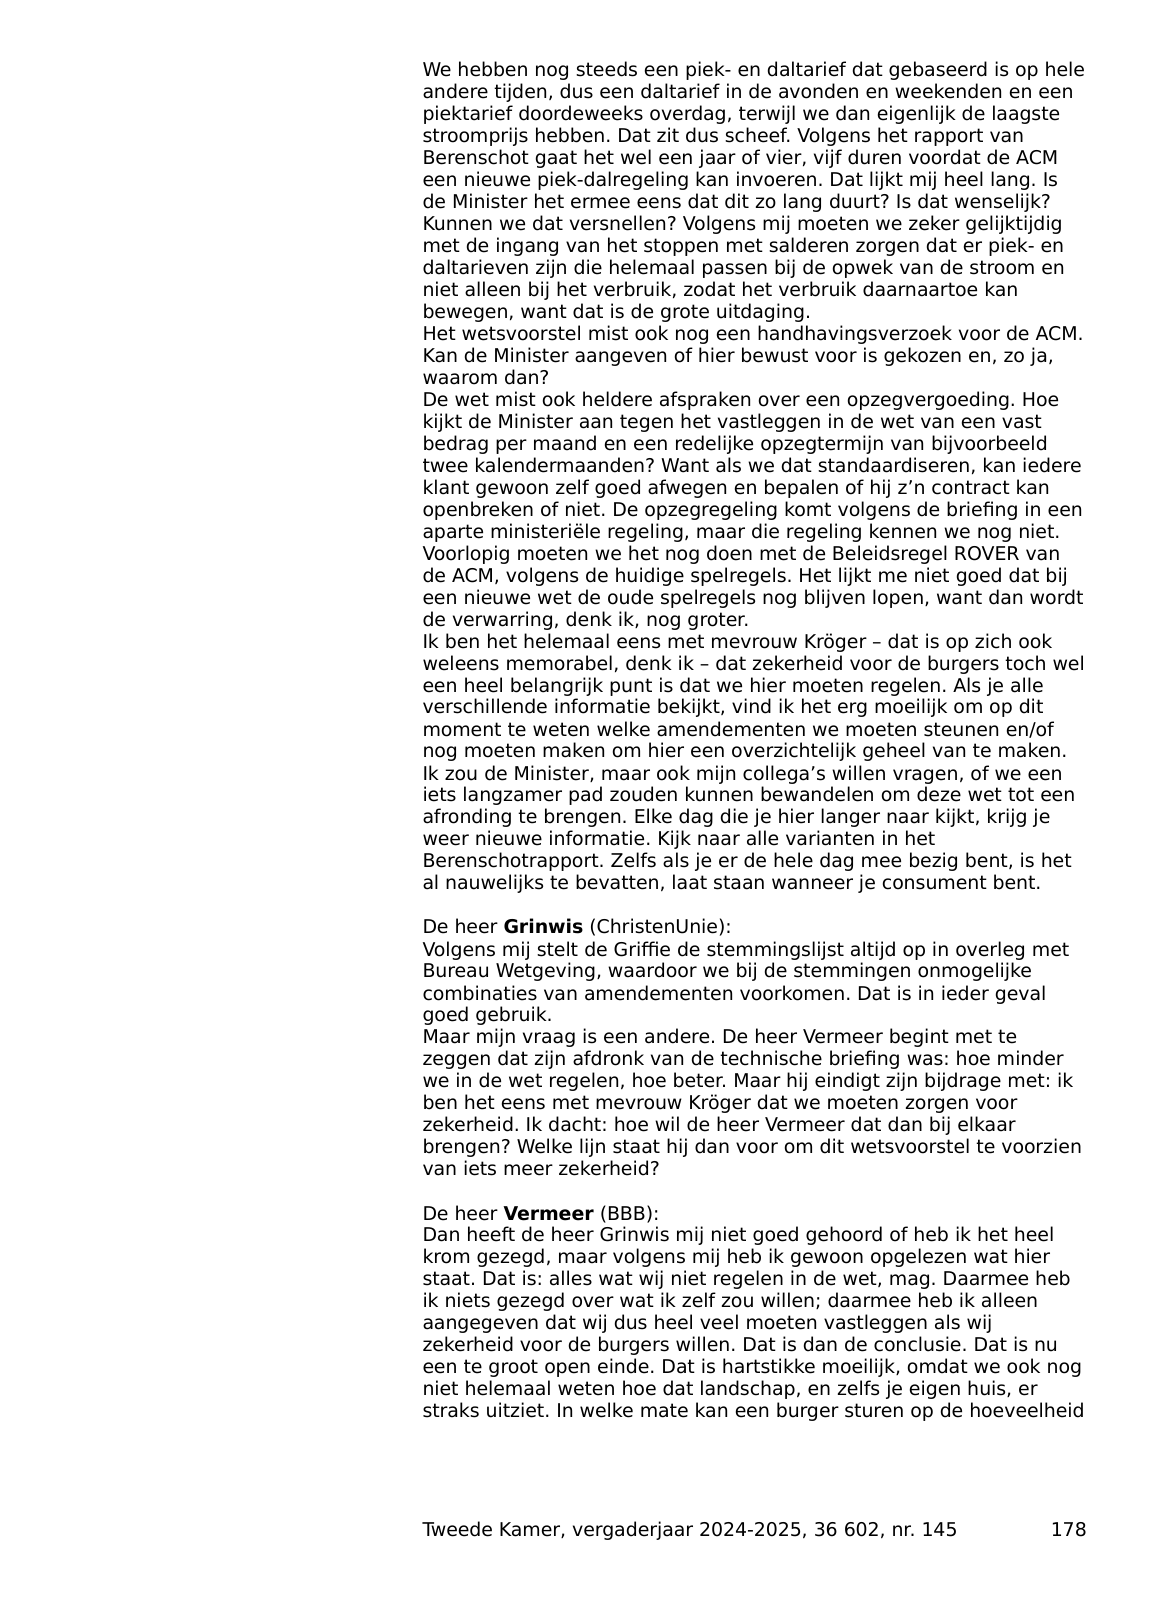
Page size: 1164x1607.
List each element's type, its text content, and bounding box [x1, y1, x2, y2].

text Dan heeft de heer Grinwis mij niet goed gehoord of heb ik het heel krom gezegd, maar volgens mij heb ik gewoon opgelezen wat hier staat. Dat is: alles wat wij niet regelen in de wet, mag. Daarmee heb ik niets gezegd over wat ik zelf zou willen; daarmee heb ik alleen aangegeven dat wij dus heel veel moeten vastleggen als wij zekerheid voor de burgers willen. Dat is dan de conclusie. Dat is nu een te groot open einde. Dat is hartstikke moeilijk, omdat we ook nog niet helemaal weten hoe dat landschap, en zelfs je eigen huis, er straks uitziet. In welke mate kan een burger sturen op de hoeveelheid [422, 1224, 1087, 1422]
text De heer Grinwis (ChristenUnie): [422, 916, 1087, 938]
text De heer Vermeer (BBB): [422, 1202, 1087, 1224]
text Het wetsvoorstel mist ook nog een handhavingsverzoek voor de ACM. Kan de Minister aangeven of hier bewust voor is gekozen en, zo ja, waarom dan? [422, 323, 1087, 389]
text We hebben nog steeds een piek- en daltarief dat gebaseerd is op hele andere tijden, dus een daltarief in de avonden en weekenden en een piektarief doordeweeks overdag, terwijl we dan eigenlijk de laagste stroomprijs hebben. Dat zit dus scheef. Volgens het rapport van Berenschot gaat het wel een jaar of vier, vijf duren voordat de ACM een nieuwe piek-dalregeling kan invoeren. Dat lijkt mij heel lang. Is de Minister het ermee eens dat dit zo lang duurt? Is dat wenselijk? Kunnen we dat versnellen? Volgens mij moeten we zeker gelijktijdig met de ingang van het stoppen met salderen zorgen dat er piek- en daltarieven zijn die helemaal passen bij de opwek van de stroom en niet alleen bij het verbruik, zodat het verbruik daarnaartoe kan bewegen, want dat is de grote uitdaging. [422, 59, 1087, 323]
text De wet mist ook heldere afspraken over een opzegvergoeding. Hoe kijkt de Minister aan tegen het vastleggen in de wet van een vast bedrag per maand en een redelijke opzegtermijn van bijvoorbeeld twee kalendermaanden? Want als we dat standaardiseren, kan iedere klant gewoon zelf goed afwegen en bepalen of hij z’n contract kan openbreken of niet. De opzegregeling komt volgens de briefing in een aparte ministeriële regeling, maar die regeling kennen we nog niet. Voorlopig moeten we het nog doen met de Beleidsregel ROVER van de ACM, volgens de huidige spelregels. Het lijkt me niet goed dat bij een nieuwe wet de oude spelregels nog blijven lopen, want dan wordt de verwarring, denk ik, nog groter. [422, 389, 1087, 631]
text Ik ben het helemaal eens met mevrouw Kröger – dat is op zich ook weleens memorabel, denk ik – dat zekerheid voor de burgers toch wel een heel belangrijk punt is dat we hier moeten regelen. Als je alle verschillende informatie bekijkt, vind ik het erg moeilijk om op dit moment te weten welke amendementen we moeten steunen en/of nog moeten maken om hier een overzichtelijk geheel van te maken. Ik zou de Minister, maar ook mijn collega’s willen vragen, of we een iets langzamer pad zouden kunnen bewandelen om deze wet tot een afronding te brengen. Elke dag die je hier langer naar kijkt, krijg je weer nieuwe informatie. Kijk naar alle varianten in het Berenschotrapport. Zelfs als je er de hele dag mee bezig bent, is het al nauwelijks te bevatten, laat staan wanneer je consument bent. [422, 631, 1087, 894]
text Volgens mij stelt de Griffie de stemmingslijst altijd op in overleg met Bureau Wetgeving, waardoor we bij de stemmingen onmogelijke combinaties van amendementen voorkomen. Dat is in ieder geval goed gebruik. [422, 938, 1087, 1026]
text Maar mijn vraag is een andere. De heer Vermeer begint met te zeggen dat zijn afdronk van de technische briefing was: hoe minder we in de wet regelen, hoe beter. Maar hij eindigt zijn bijdrage met: ik ben het eens met mevrouw Kröger dat we moeten zorgen voor zekerheid. Ik dacht: hoe wil de heer Vermeer dat dan bij elkaar brengen? Welke lijn staat hij dan voor om dit wetsvoorstel te voorzien van iets meer zekerheid? [422, 1026, 1087, 1180]
